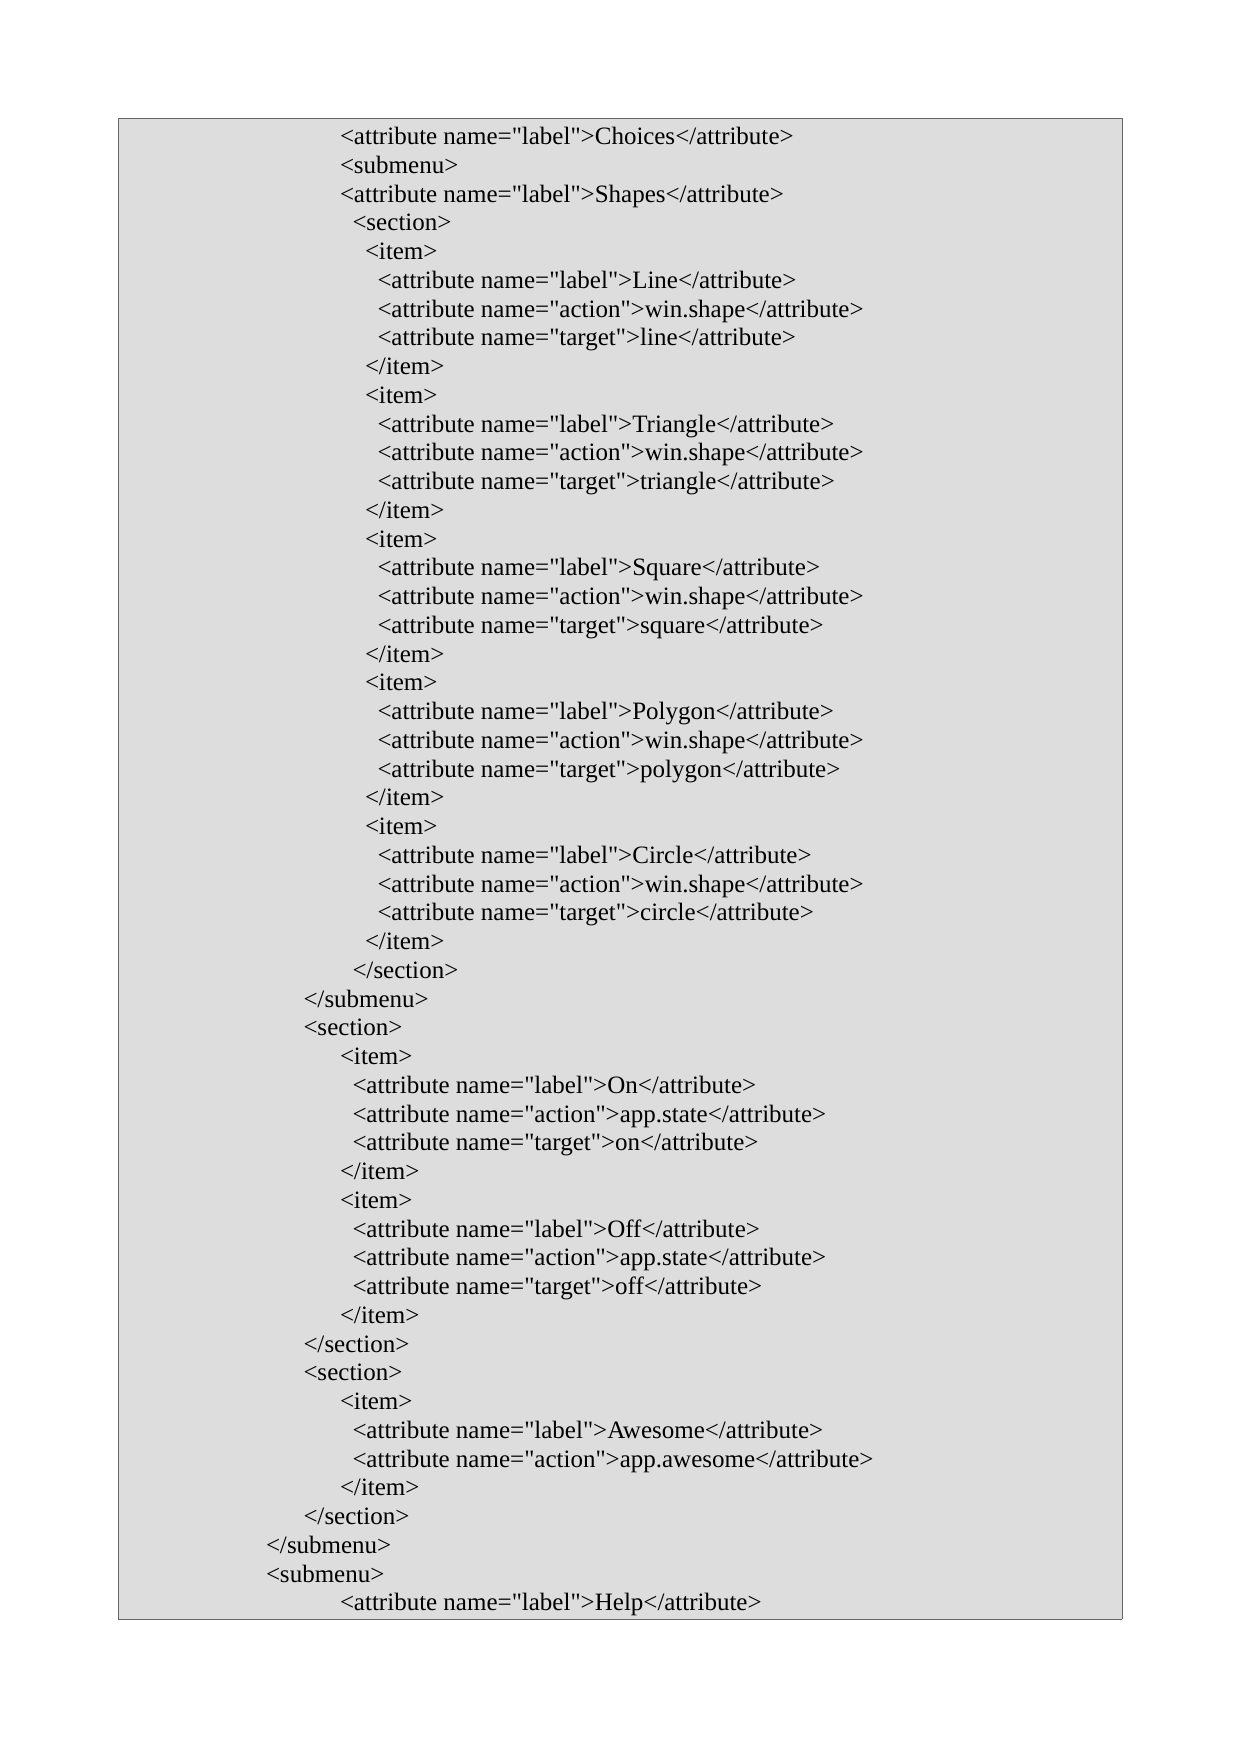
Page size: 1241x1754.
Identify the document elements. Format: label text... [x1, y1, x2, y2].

text <attribute name="action">app.state</attribute> [119, 1096, 1122, 1124]
text <item> [119, 377, 1122, 406]
text <attribute name="target">square</attribute> [119, 607, 1122, 636]
text <item> [119, 521, 1122, 549]
text </submenu> [119, 1527, 1122, 1556]
text <attribute name="target">triangle</attribute> [119, 463, 1122, 492]
text </section> [119, 952, 1122, 981]
text </item> [119, 1297, 1122, 1326]
text <attribute name="label">Shapes</attribute> [119, 176, 1122, 204]
text <attribute name="action">win.shape</attribute> [119, 434, 1122, 463]
text <attribute name="target">circle</attribute> [119, 894, 1122, 923]
text <attribute name="label">Choices</attribute> [119, 119, 1122, 147]
text <item> [119, 1383, 1122, 1412]
text <item> [119, 664, 1122, 693]
text <submenu> [119, 147, 1122, 176]
text <attribute name="target">off</attribute> [119, 1268, 1122, 1297]
text <section> [119, 1009, 1122, 1038]
text <attribute name="label">Off</attribute> [119, 1211, 1122, 1239]
text <attribute name="label">Help</attribute> [119, 1584, 1122, 1619]
text <item> [119, 1182, 1122, 1211]
text <item> [119, 808, 1122, 837]
text <item> [119, 1038, 1122, 1067]
text <submenu> [119, 1556, 1122, 1584]
text <section> [119, 1354, 1122, 1383]
text </item> [119, 348, 1122, 377]
text <attribute name="action">win.shape</attribute> [119, 866, 1122, 894]
text <attribute name="label">Polygon</attribute> [119, 693, 1122, 722]
text <attribute name="label">On</attribute> [119, 1067, 1122, 1096]
text </item> [119, 779, 1122, 808]
text <attribute name="target">line</attribute> [119, 319, 1122, 348]
text </section> [119, 1498, 1122, 1527]
text <item> [119, 233, 1122, 262]
text <attribute name="action">win.shape</attribute> [119, 578, 1122, 607]
text </item> [119, 1153, 1122, 1182]
text <attribute name="action">win.shape</attribute> [119, 722, 1122, 751]
text <attribute name="action">app.state</attribute> [119, 1239, 1122, 1268]
text <section> [119, 204, 1122, 233]
text </section> [119, 1326, 1122, 1354]
text <attribute name="action">app.awesome</attribute> [119, 1441, 1122, 1469]
text <attribute name="label">Awesome</attribute> [119, 1412, 1122, 1441]
text <attribute name="label">Square</attribute> [119, 549, 1122, 578]
text </item> [119, 492, 1122, 521]
text <attribute name="action">win.shape</attribute> [119, 291, 1122, 319]
text </item> [119, 923, 1122, 952]
text <attribute name="label">Line</attribute> [119, 262, 1122, 291]
text <attribute name="label">Triangle</attribute> [119, 406, 1122, 434]
text </item> [119, 636, 1122, 664]
text </submenu> [119, 981, 1122, 1009]
text <attribute name="target">on</attribute> [119, 1124, 1122, 1153]
text <attribute name="target">polygon</attribute> [119, 751, 1122, 779]
text <attribute name="label">Circle</attribute> [119, 837, 1122, 866]
text </item> [119, 1469, 1122, 1498]
